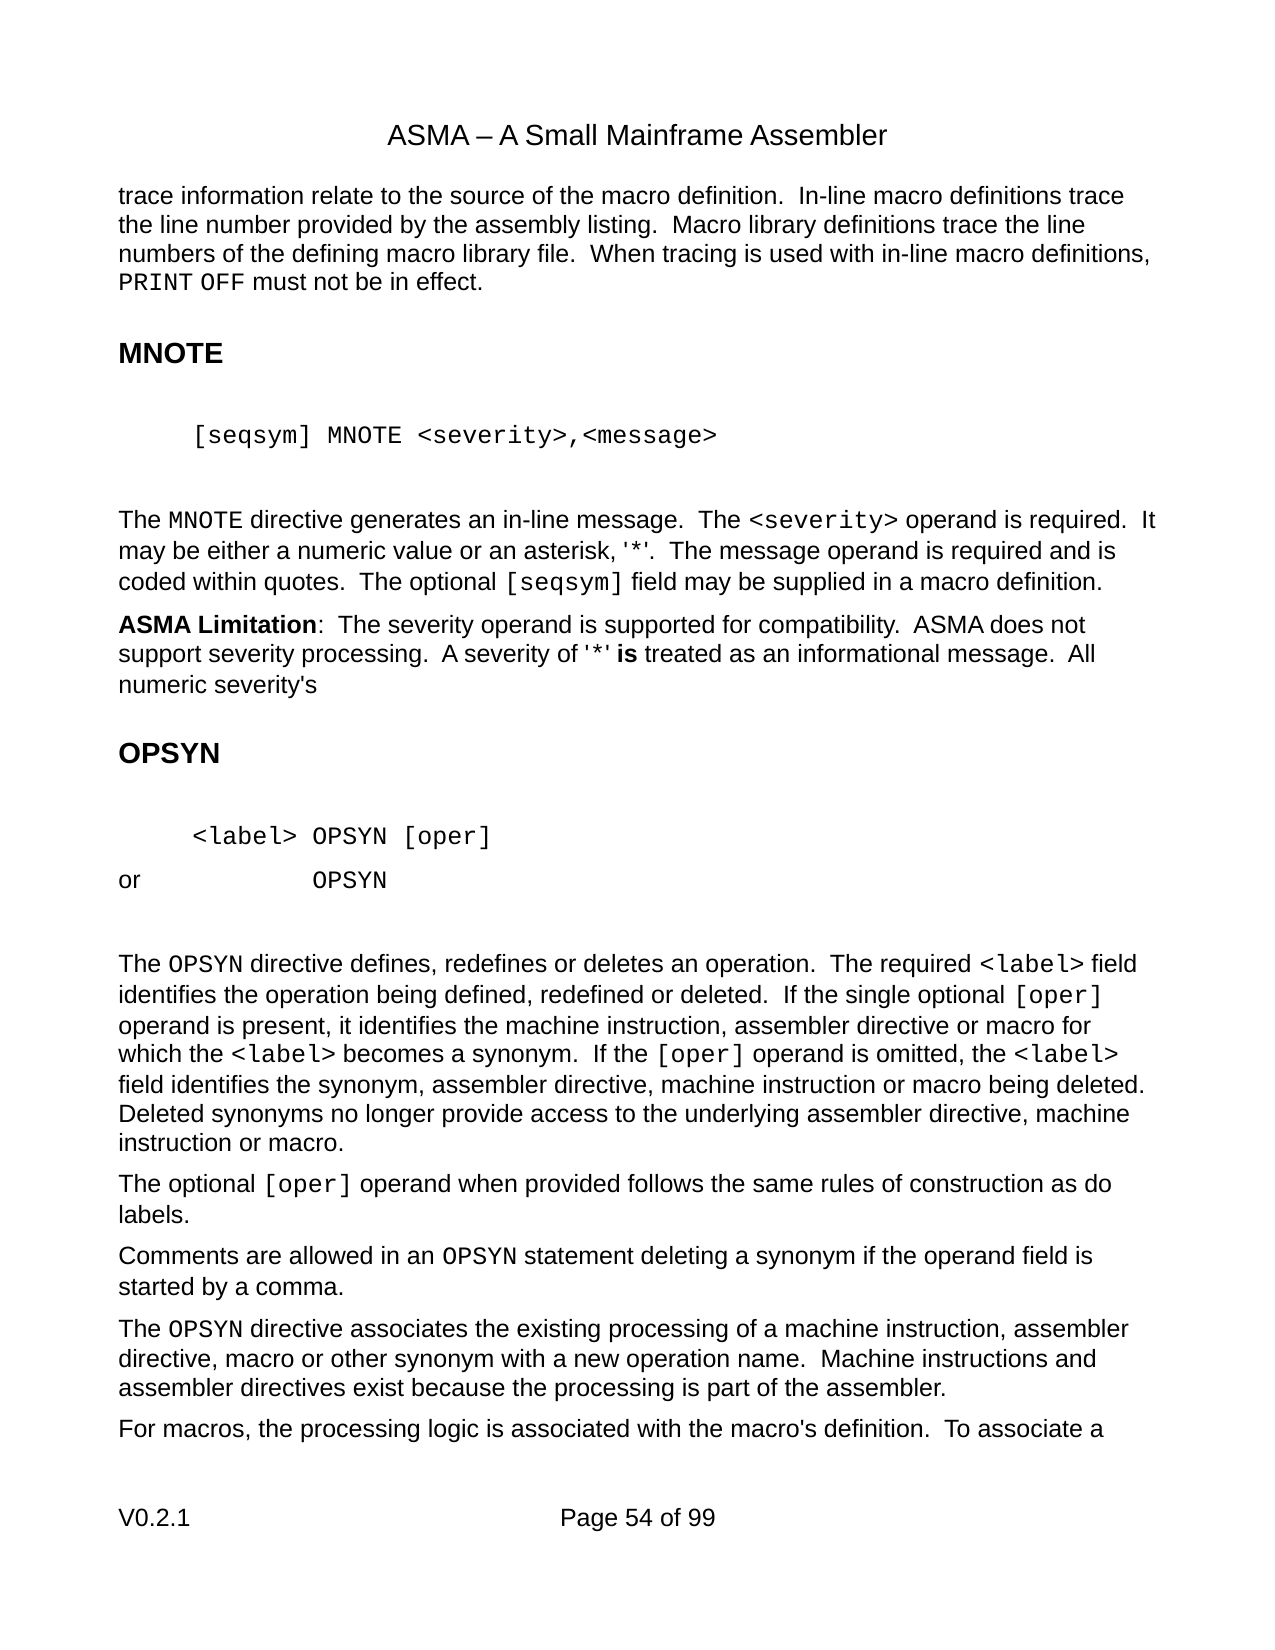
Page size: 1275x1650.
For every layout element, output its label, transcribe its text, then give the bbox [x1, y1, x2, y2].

text [seqsym] MNOTE <severity>,<message> [192, 423, 1157, 451]
text The optional [oper] operand when provided follows the same rules of construction as do labels. [118, 1169, 1157, 1229]
text ASMA Limitation: The severity operand is supported for compatibility. ASMA does not support severity processing. A severity of '*' is treated as an informational message. All numeric severity's [118, 611, 1157, 699]
text The MNOTE directive generates an in-line message. The <severity> operand is required. It may be either a numeric value or an asterisk, '*'. The message operand is required and is coded within quotes. The optional [seqsym] field may be supplied in a macro definition. [118, 505, 1157, 598]
text The OPSYN directive defines, redefines or deletes an operation. The required <label> field identifies the operation being defined, redefined or deleted. If the single optional [oper] operand is present, it identifies the machine instruction, assembler directive or macro for which the <label> becomes a synonym. If the [oper] operand is omitted, the <label> field identifies the synonym, assembler directive, machine instruction or macro being deleted. Deleted synonyms no longer provide access to the underlying assembler directive, machine instruction or macro. [118, 949, 1157, 1157]
text trace information relate to the source of the macro definition. In-line macro definitions trace the line number provided by the assembly listing. Macro library definitions trace the line numbers of the defining macro library file. When tracing is used with in-line macro definitions, PRINT OFF must not be in effect. [118, 181, 1157, 298]
text For macros, the processing logic is associated with the macro's definition. To associate a [118, 1414, 1157, 1443]
subtitle OPSYN [118, 736, 1157, 770]
text Comments are allowed in an OPSYN statement deleting a synonym if the operand field is started by a comma. [118, 1241, 1157, 1301]
subtitle MNOTE [118, 336, 1157, 369]
text or OPSYN [118, 864, 1157, 896]
text <label> OPSYN [oper] [192, 824, 1157, 852]
text The OPSYN directive associates the existing processing of a machine instruction, assembler directive, macro or other synonym with a new operation name. Machine instructions and assembler directives exist because the processing is part of the assembler. [118, 1313, 1157, 1402]
